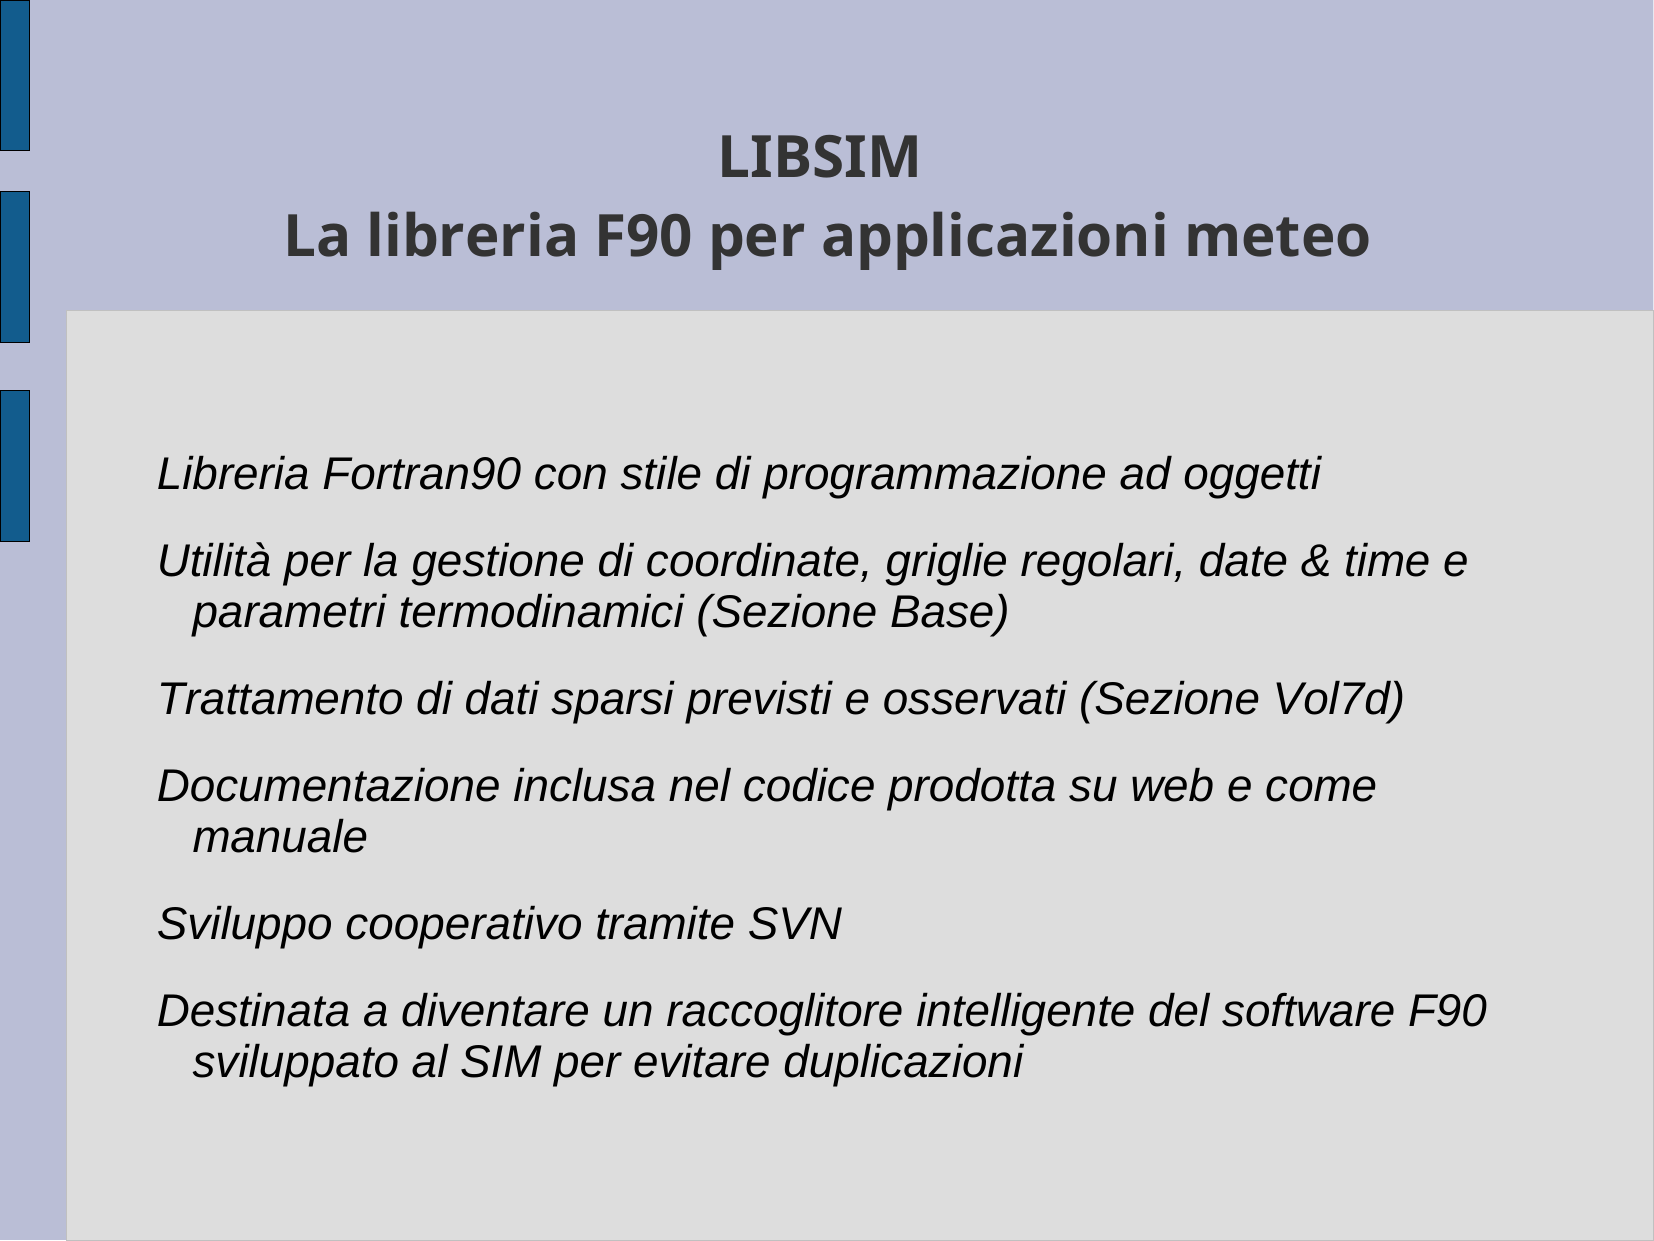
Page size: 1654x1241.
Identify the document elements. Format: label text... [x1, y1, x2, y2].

title LIBSIM La libreria F90 per applicazioni meteo [121, 91, 1534, 295]
subtitle Libreria Fortran90 con stile di programmazione ad oggetti Utilità per la gestione di coordinate, griglie regolari, date & time e parametri termodinamici (Sezione Base) Trattamento di dati sparsi previsti e osservati (Sezione Vol7d) Documentazione inclusa nel codice prodotta su web e come manuale Sviluppo cooperativo tramite SVN Destinata a diventare un raccoglitore intelligente del software F90 sviluppato al SIM per evitare duplicazioni [121, 295, 1536, 1241]
